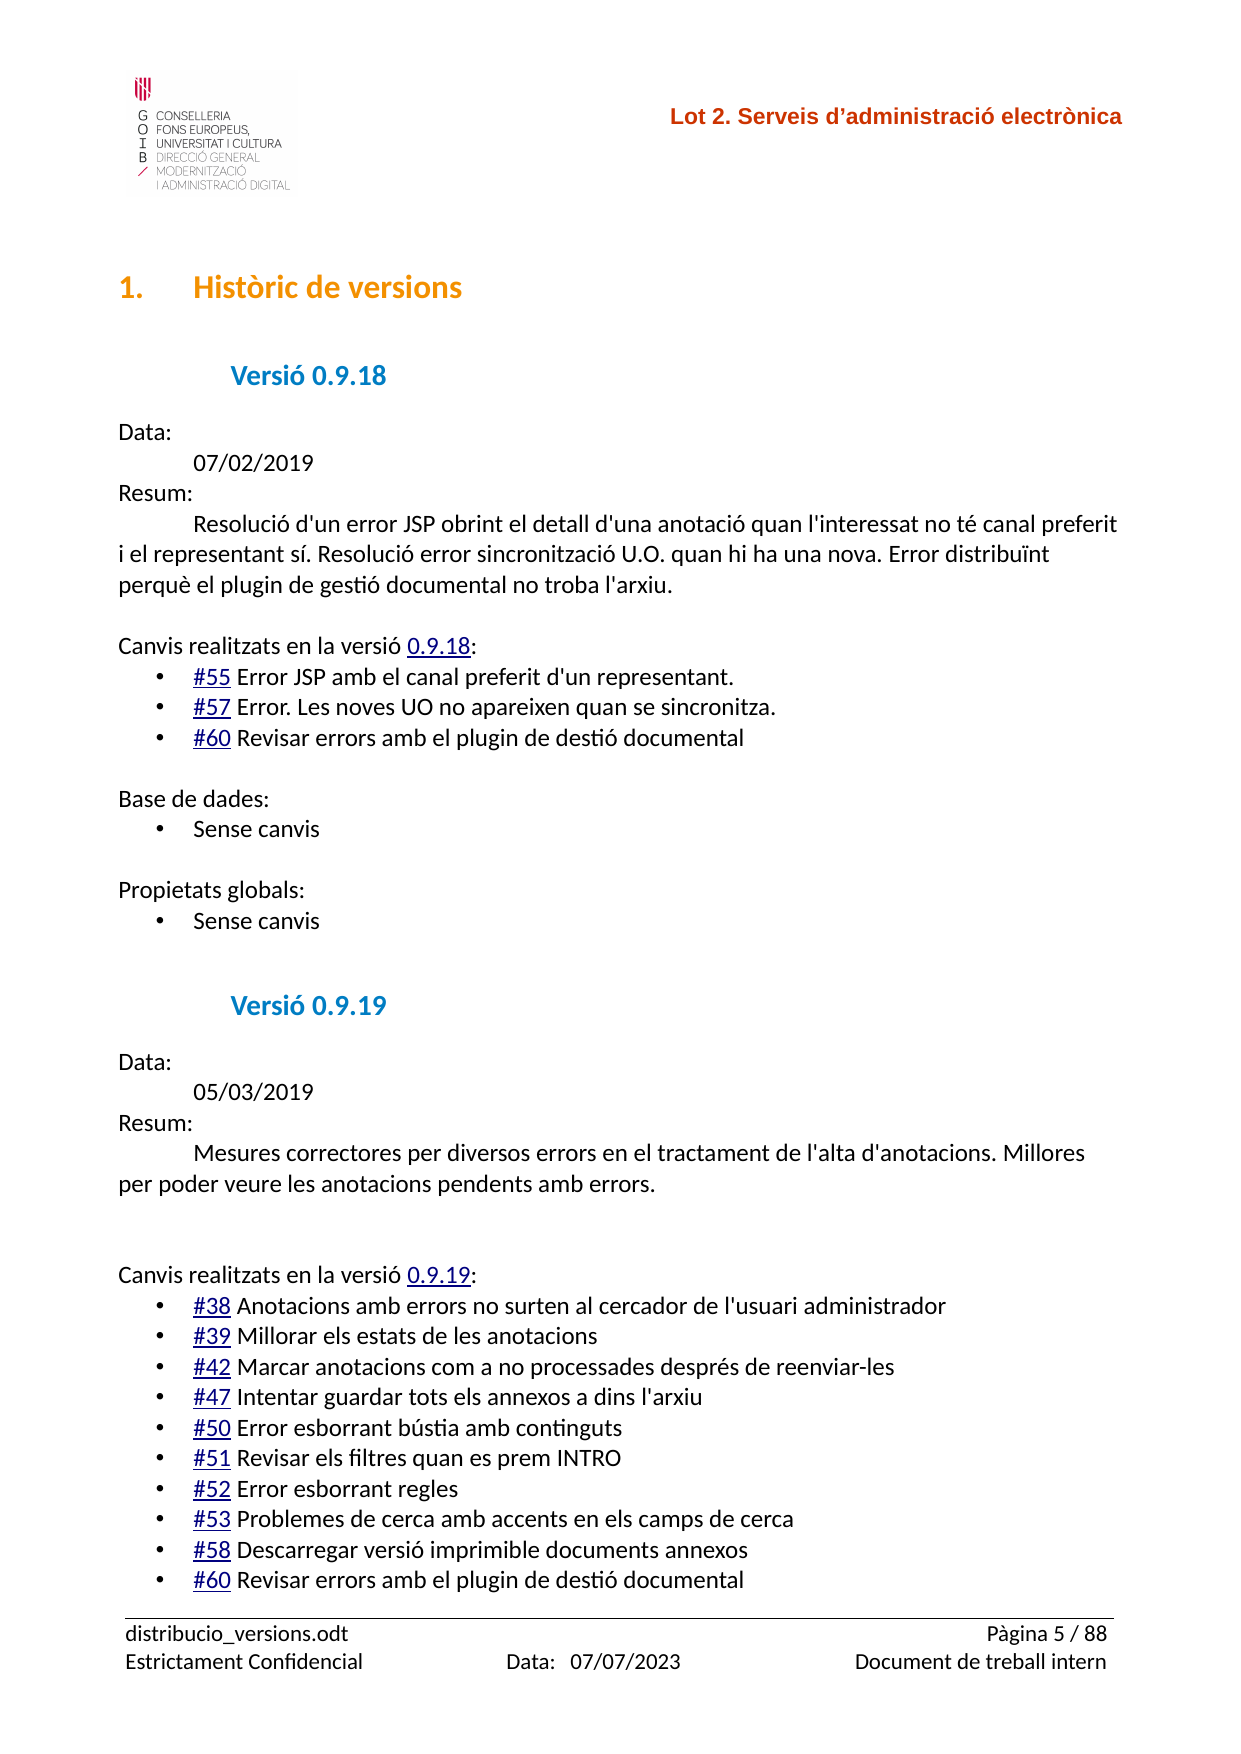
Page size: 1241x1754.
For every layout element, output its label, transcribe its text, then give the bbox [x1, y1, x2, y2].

list #47 Intentar guardar tots els annexos a dins l'arxiu [156, 1382, 1122, 1412]
list #53 Problemes de cerca amb accents en els camps de cerca [156, 1504, 1122, 1534]
list Sense canvis [156, 905, 1122, 935]
text Propietats globals: [118, 874, 1122, 905]
picture [126, 70, 299, 197]
text Data: [118, 1046, 1122, 1076]
text Base de dades: [118, 783, 1122, 813]
subtitle Versió 0.9.18 [153, 357, 1122, 393]
list #60 Revisar errors amb el plugin de destió documental [156, 722, 1122, 752]
text 05/03/2019 [118, 1076, 1122, 1107]
text Resolució d'un error JSP obrint el detall d'una anotació quan l'interessat no té canal preferit i el representant sí. Resolució error sincronització U.O. quan hi ha una nova. Error distribuïnt perquè el plugin de gestió documental no troba l'arxiu. [118, 508, 1122, 600]
text 07/02/2019 [118, 447, 1122, 478]
text Canvis realitzats en la versió 0.9.18: [118, 630, 1122, 661]
subtitle Versió 0.9.19 [153, 987, 1122, 1022]
text Resum: [118, 478, 1122, 508]
list #38 Anotacions amb errors no surten al cercador de l'usuari administrador [156, 1290, 1122, 1321]
list #42 Marcar anotacions com a no processades després de reenviar-les [156, 1351, 1122, 1382]
list #52 Error esborrant regles [156, 1473, 1122, 1504]
text Mesures correctores per diversos errors en el tractament de l'alta d'anotacions. Millores per poder veure les anotacions pendents amb errors. [118, 1137, 1122, 1198]
list #60 Revisar errors amb el plugin de destió documental [156, 1565, 1122, 1595]
list #51 Revisar els filtres quan es prem INTRO [156, 1443, 1122, 1473]
list #57 Error. Les noves UO no apareixen quan se sincronitza. [156, 691, 1122, 722]
list #55 Error JSP amb el canal preferit d'un representant. [156, 661, 1122, 691]
text Canvis realitzats en la versió 0.9.19: [118, 1259, 1122, 1290]
list #58 Descarregar versió imprimible documents annexos [156, 1534, 1122, 1565]
text Data: [118, 417, 1122, 447]
list Sense canvis [156, 813, 1122, 844]
list #39 Millorar els estats de les anotacions [156, 1321, 1122, 1351]
list #50 Error esborrant bústia amb continguts [156, 1412, 1122, 1443]
subtitle Històric de versions [118, 266, 1122, 307]
text Resum: [118, 1107, 1122, 1137]
